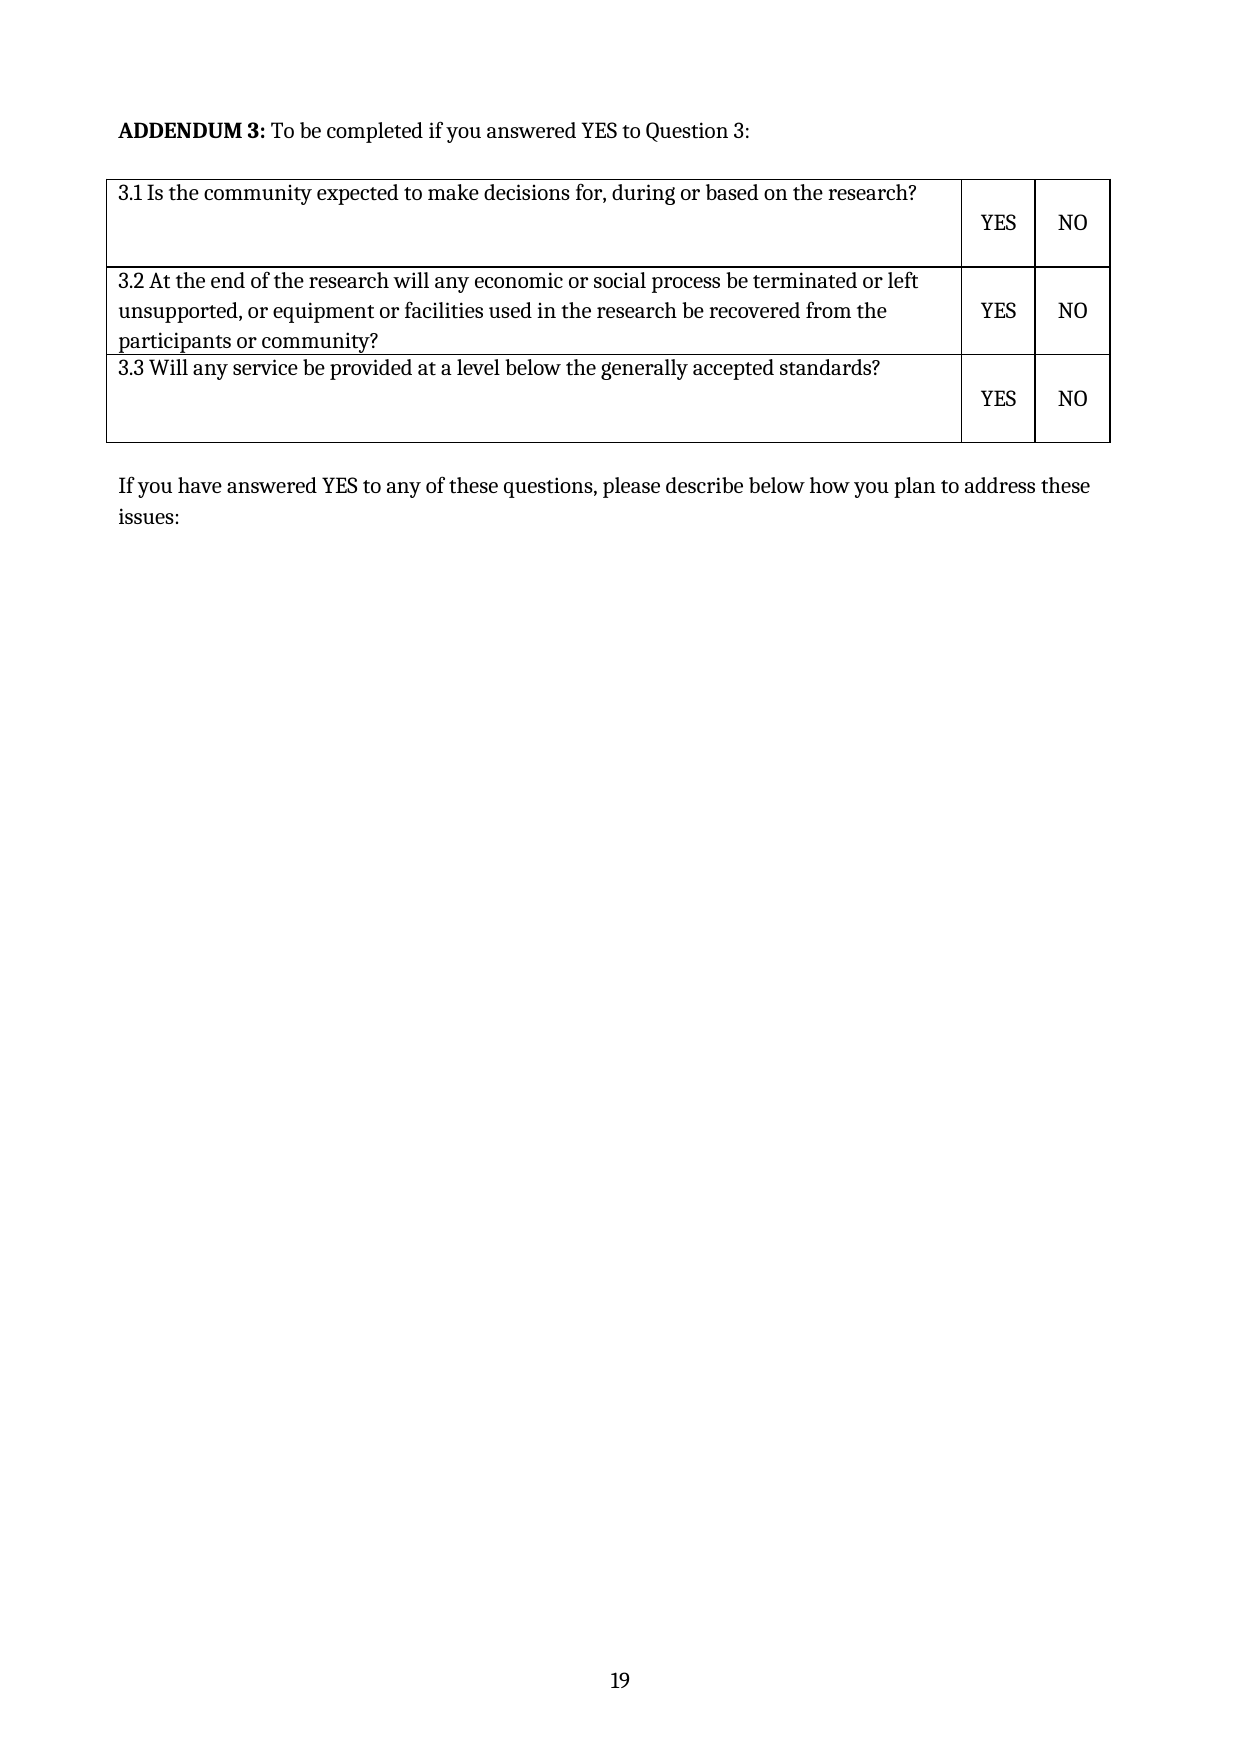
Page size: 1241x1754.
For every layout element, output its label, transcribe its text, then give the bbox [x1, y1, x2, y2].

table_cell YES [962, 355, 1034, 442]
table_header 3.1 Is the community expected to make decisions for, during or based on the research? [107, 180, 961, 266]
table_header NO [1036, 180, 1109, 266]
text If you have answered YES to any of these questions, please describe below how you plan to address these issues: [118, 473, 1122, 530]
text ADDENDUM 3: To be completed if you answered YES to Question 3: [118, 118, 1122, 144]
table_cell 3.3 Will any service be provided at a level below the generally accepted standards? [107, 355, 961, 442]
table_header YES [962, 180, 1034, 266]
table_cell NO [1036, 355, 1109, 442]
table_cell 3.2 At the end of the research will any economic or social process be terminated or left unsupported, or equipment or facilities used in the research be recovered from the participants or community? [107, 268, 961, 354]
table_cell YES [962, 268, 1034, 354]
table_cell NO [1036, 268, 1109, 354]
